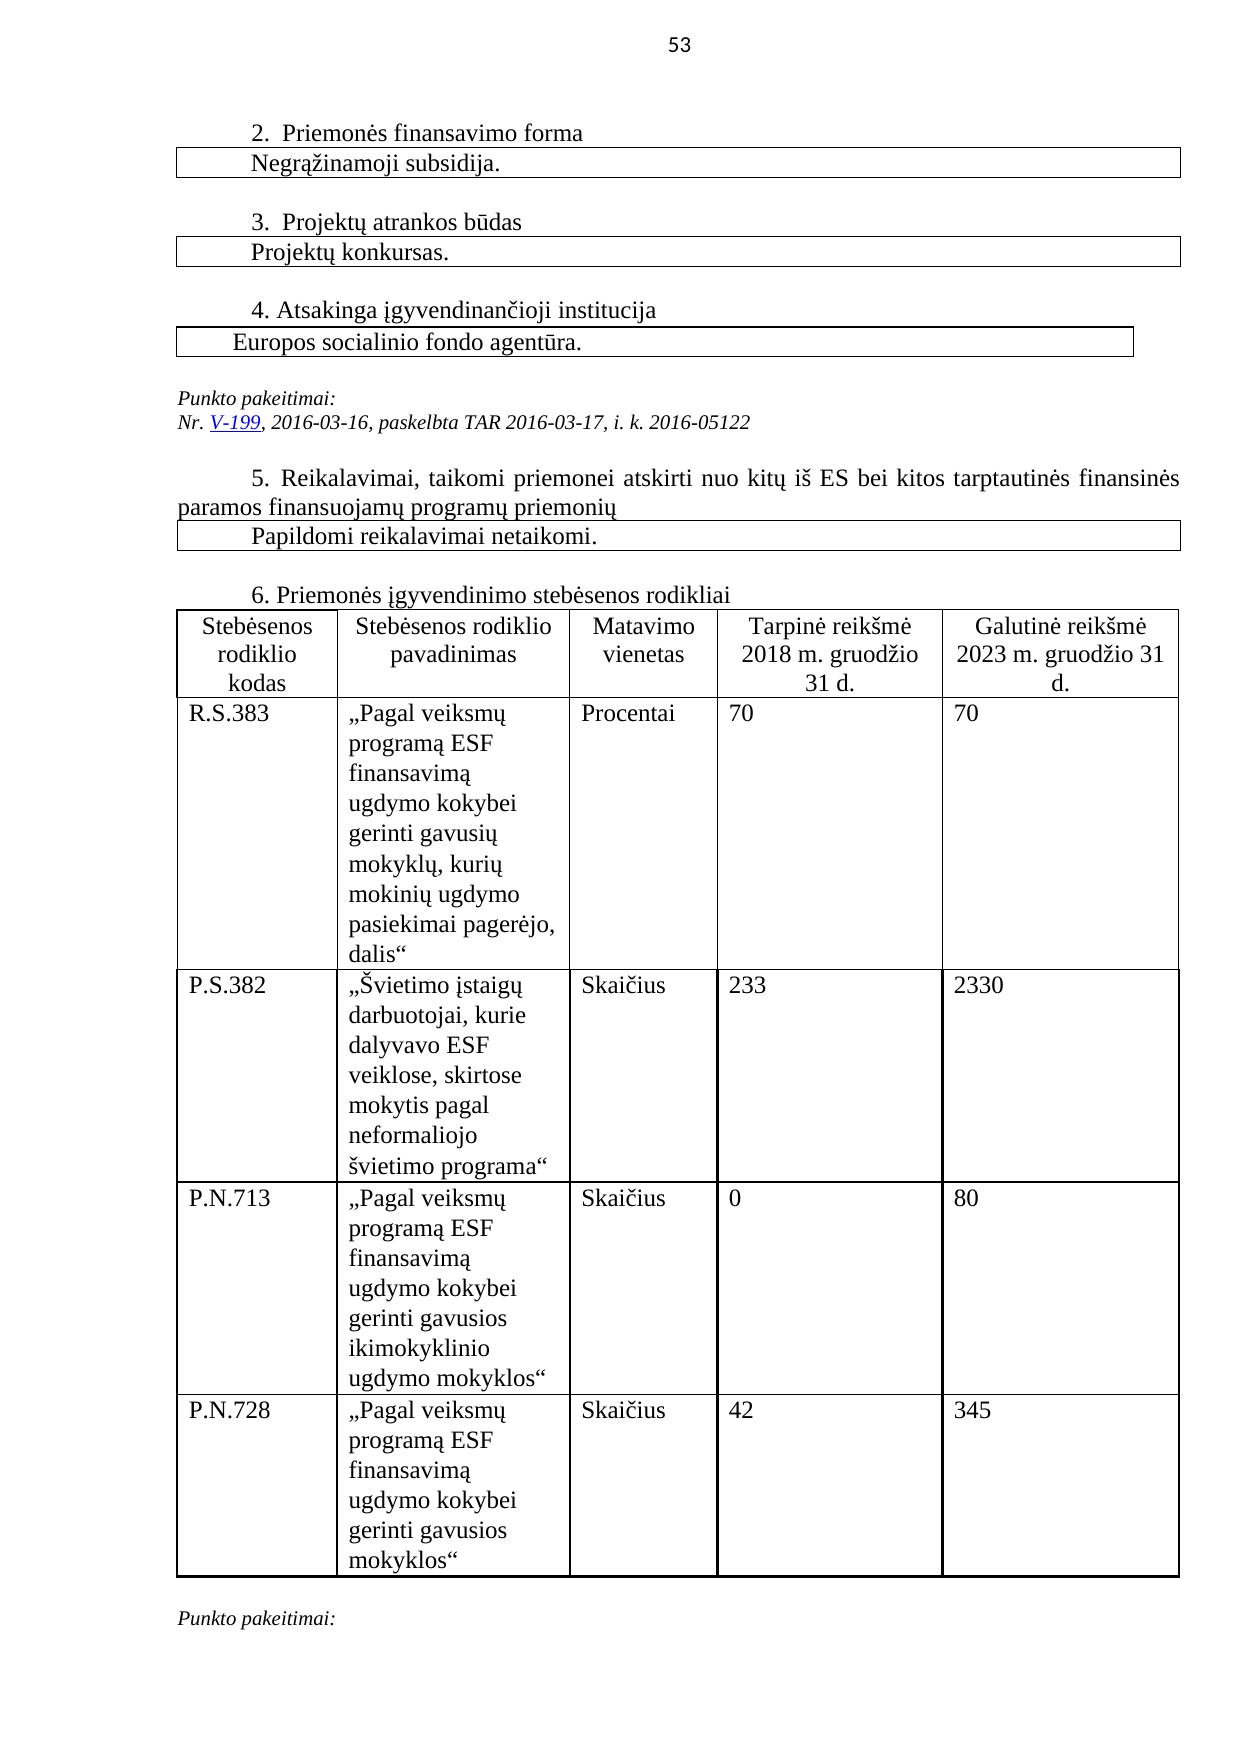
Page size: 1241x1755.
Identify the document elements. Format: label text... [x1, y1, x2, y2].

table_header Matavimo vienetas [570, 610, 717, 697]
table_cell „Pagal veiksmų programą ESF finansavimą ugdymo kokybei gerinti gavusių mokyklų, kurių mokinių ugdymo pasiekimai pagerėjo, dalis“ [338, 698, 569, 969]
table_cell 233 [719, 970, 941, 1181]
table_cell 80 [944, 1183, 1178, 1394]
table_cell „Pagal veiksmų programą ESF finansavimą ugdymo kokybei gerinti gavusios mokyklos“ [338, 1395, 569, 1575]
table_cell 2330 [944, 970, 1178, 1181]
table_cell Procentai [570, 698, 717, 969]
text 3. Projektų atrankos būdas [251, 207, 1181, 236]
table_header Tarpinė reikšmė 2018 m. gruodžio 31 d. [718, 610, 942, 697]
table_cell Skaičius [571, 1395, 716, 1575]
text Nr. V-199, 2016-03-16, paskelbta TAR 2016-03-17, i. k. 2016-05122 [177, 410, 1181, 434]
table_cell 345 [944, 1395, 1178, 1575]
text Punkto pakeitimai: [177, 1606, 1181, 1630]
table_header Negrąžinamoji subsidija. [177, 148, 1180, 177]
table_header Europos socialinio fondo agentūra. [177, 328, 1133, 356]
table_cell „Švietimo įstaigų darbuotojai, kurie dalyvavo ESF veiklose, skirtose mokytis pagal neformaliojo švietimo programa“ [338, 970, 569, 1181]
text 2. Priemonės finansavimo forma [251, 118, 1181, 147]
text 4. Atsakinga įgyvendinančioji institucija [251, 295, 1181, 324]
table_cell P.S.382 [178, 970, 336, 1181]
table_header Stebėsenos rodiklio pavadinimas [338, 610, 569, 697]
table_header Galutinė reikšmė 2023 m. gruodžio 31 d. [943, 610, 1178, 697]
table_cell 0 [719, 1183, 941, 1394]
table_cell 70 [943, 698, 1178, 969]
table_header Stebėsenos rodiklio kodas [178, 611, 337, 697]
table_cell 70 [718, 698, 942, 969]
table_header Papildomi reikalavimai netaikomi. [178, 521, 1180, 550]
text Punkto pakeitimai: [177, 386, 1181, 410]
table_cell „Pagal veiksmų programą ESF finansavimą ugdymo kokybei gerinti gavusios ikimokyklinio ugdymo mokyklos“ [338, 1183, 569, 1394]
table_cell P.N.713 [178, 1183, 336, 1394]
table_cell R.S.383 [178, 698, 337, 969]
table_cell P.N.728 [178, 1395, 336, 1575]
table_cell Skaičius [571, 1183, 716, 1394]
table_cell 42 [719, 1395, 941, 1575]
text 5. Reikalavimai, taikomi priemonei atskirti nuo kitų iš ES bei kitos tarptautinės finansinės paramos finansuojamų programų priemonių [177, 463, 1181, 520]
text 6. Priemonės įgyvendinimo stebėsenos rodikliai [251, 580, 1181, 609]
table_header Projektų konkursas. [177, 237, 1180, 266]
table_cell Skaičius [571, 970, 716, 1181]
